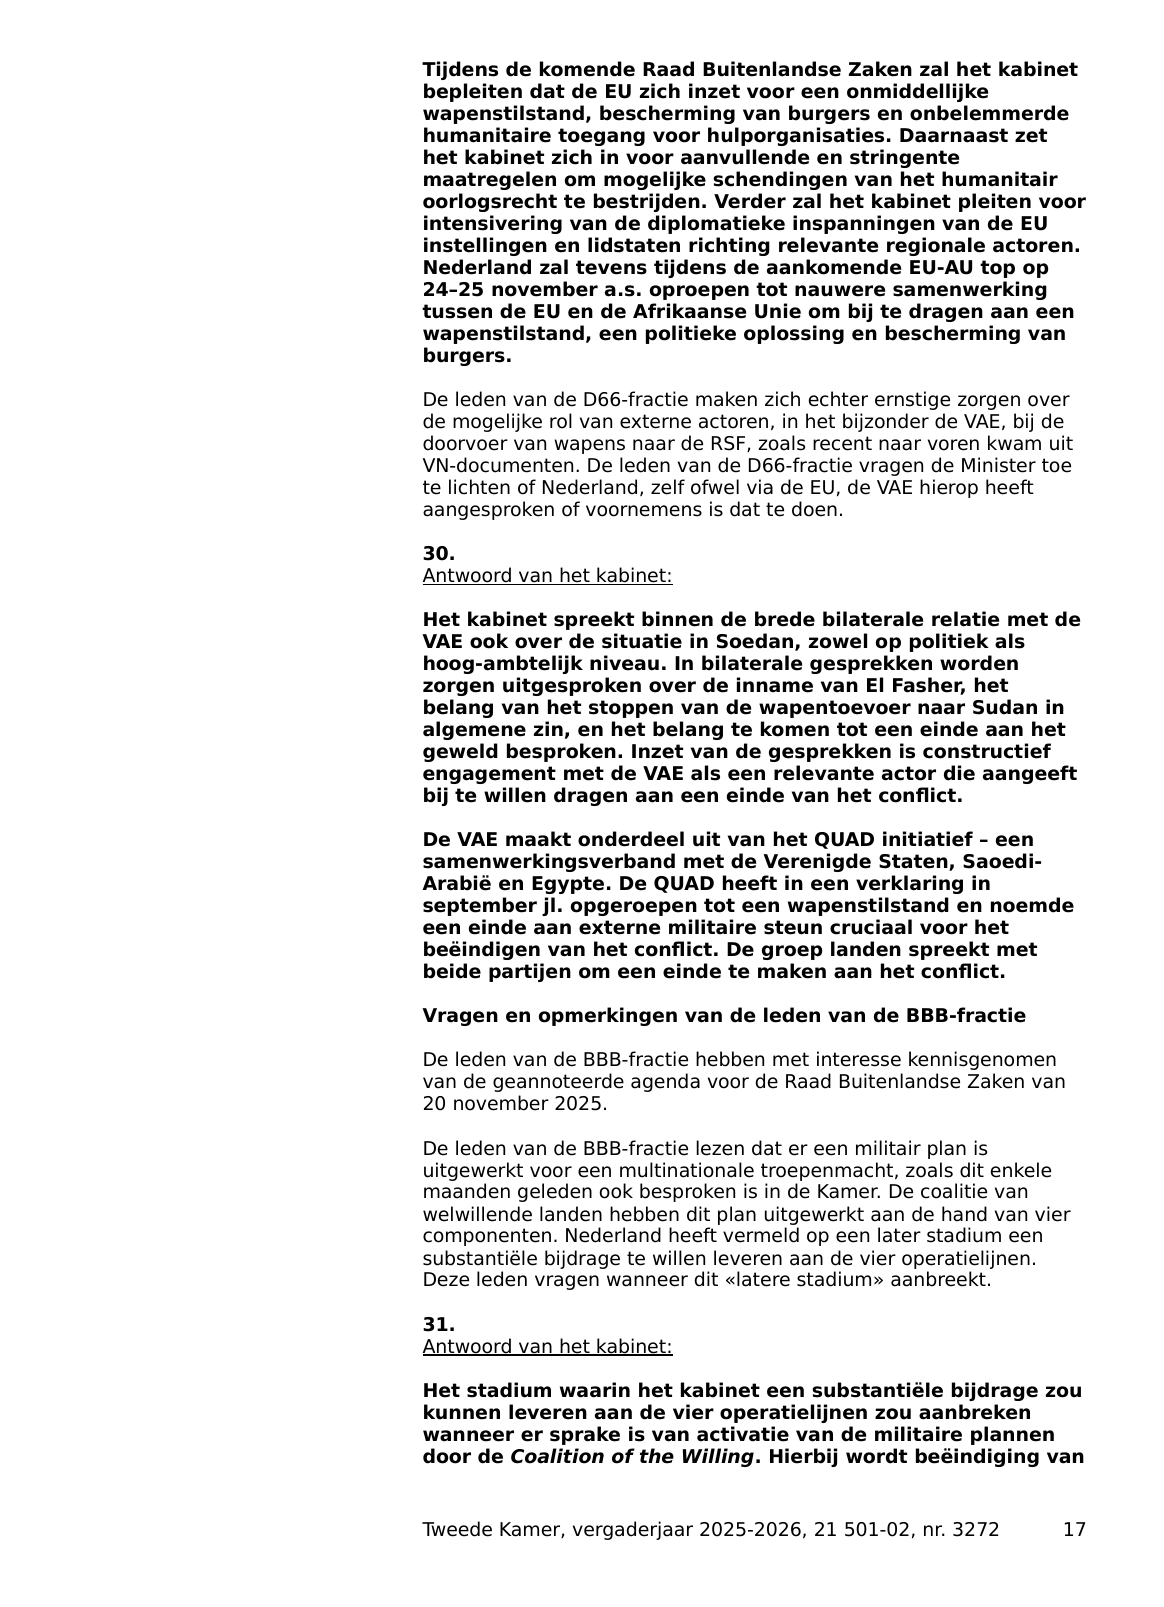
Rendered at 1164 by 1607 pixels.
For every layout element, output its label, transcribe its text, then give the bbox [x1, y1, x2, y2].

text 31. [422, 1313, 1087, 1336]
text De leden van de D66-fractie maken zich echter ernstige zorgen over de mogelijke rol van externe actoren, in het bijzonder de VAE, bij de doorvoer van wapens naar de RSF, zoals recent naar voren kwam uit VN-documenten. De leden van de D66-fractie vragen de Minister toe te lichten of Nederland, zelf ofwel via de EU, de VAE hierop heeft aangesproken of voornemens is dat te doen. [422, 389, 1087, 521]
text Het kabinet spreekt binnen de brede bilaterale relatie met de VAE ook over de situatie in Soedan, zowel op politiek als hoog-ambtelijk niveau. In bilaterale gesprekken worden zorgen uitgesproken over de inname van El Fasher, het belang van het stoppen van de wapentoevoer naar Sudan in algemene zin, en het belang te komen tot een einde aan het geweld besproken. Inzet van de gesprekken is constructief engagement met de VAE als een relevante actor die aangeeft bij te willen dragen aan een einde van het conflict. [422, 609, 1087, 807]
text Antwoord van het kabinet: [422, 1336, 1087, 1357]
text Tijdens de komende Raad Buitenlandse Zaken zal het kabinet bepleiten dat de EU zich inzet voor een onmiddellijke wapenstilstand, bescherming van burgers en onbelemmerde humanitaire toegang voor hulporganisaties. Daarnaast zet het kabinet zich in voor aanvullende en stringente maatregelen om mogelijke schendingen van het humanitair oorlogsrecht te bestrijden. Verder zal het kabinet pleiten voor intensivering van de diplomatieke inspanningen van de EU instellingen en lidstaten richting relevante regionale actoren. Nederland zal tevens tijdens de aankomende EU-AU top op 24–25 november a.s. oproepen tot nauwere samenwerking tussen de EU en de Afrikaanse Unie om bij te dragen aan een wapenstilstand, een politieke oplossing en bescherming van burgers. [422, 59, 1087, 367]
text Het stadium waarin het kabinet een substantiële bijdrage zou kunnen leveren aan de vier operatielijnen zou aanbreken wanneer er sprake is van activatie van de militaire plannen door de Coalition of the Willing. Hierbij wordt beëindiging van [422, 1380, 1087, 1468]
subtitle Vragen en opmerkingen van de leden van de BBB-fractie [422, 1005, 1087, 1027]
text 30. [422, 543, 1087, 565]
text De leden van de BBB-fractie hebben met interesse kennisgenomen van de geannoteerde agenda voor de Raad Buitenlandse Zaken van 20 november 2025. [422, 1049, 1087, 1115]
text Antwoord van het kabinet: [422, 565, 1087, 587]
text De VAE maakt onderdeel uit van het QUAD initiatief – een samenwerkingsverband met de Verenigde Staten, Saoedi-Arabië en Egypte. De QUAD heeft in een verklaring in september jl. opgeroepen tot een wapenstilstand en noemde een einde aan externe militaire steun cruciaal voor het beëindigen van het conflict. De groep landen spreekt met beide partijen om een einde te maken aan het conflict. [422, 829, 1087, 983]
text De leden van de BBB-fractie lezen dat er een militair plan is uitgewerkt voor een multinationale troepenmacht, zoals dit enkele maanden geleden ook besproken is in de Kamer. De coalitie van welwillende landen hebben dit plan uitgewerkt aan de hand van vier componenten. Nederland heeft vermeld op een later stadium een substantiële bijdrage te willen leveren aan de vier operatielijnen. Deze leden vragen wanneer dit «latere stadium» aanbreekt. [422, 1137, 1087, 1291]
